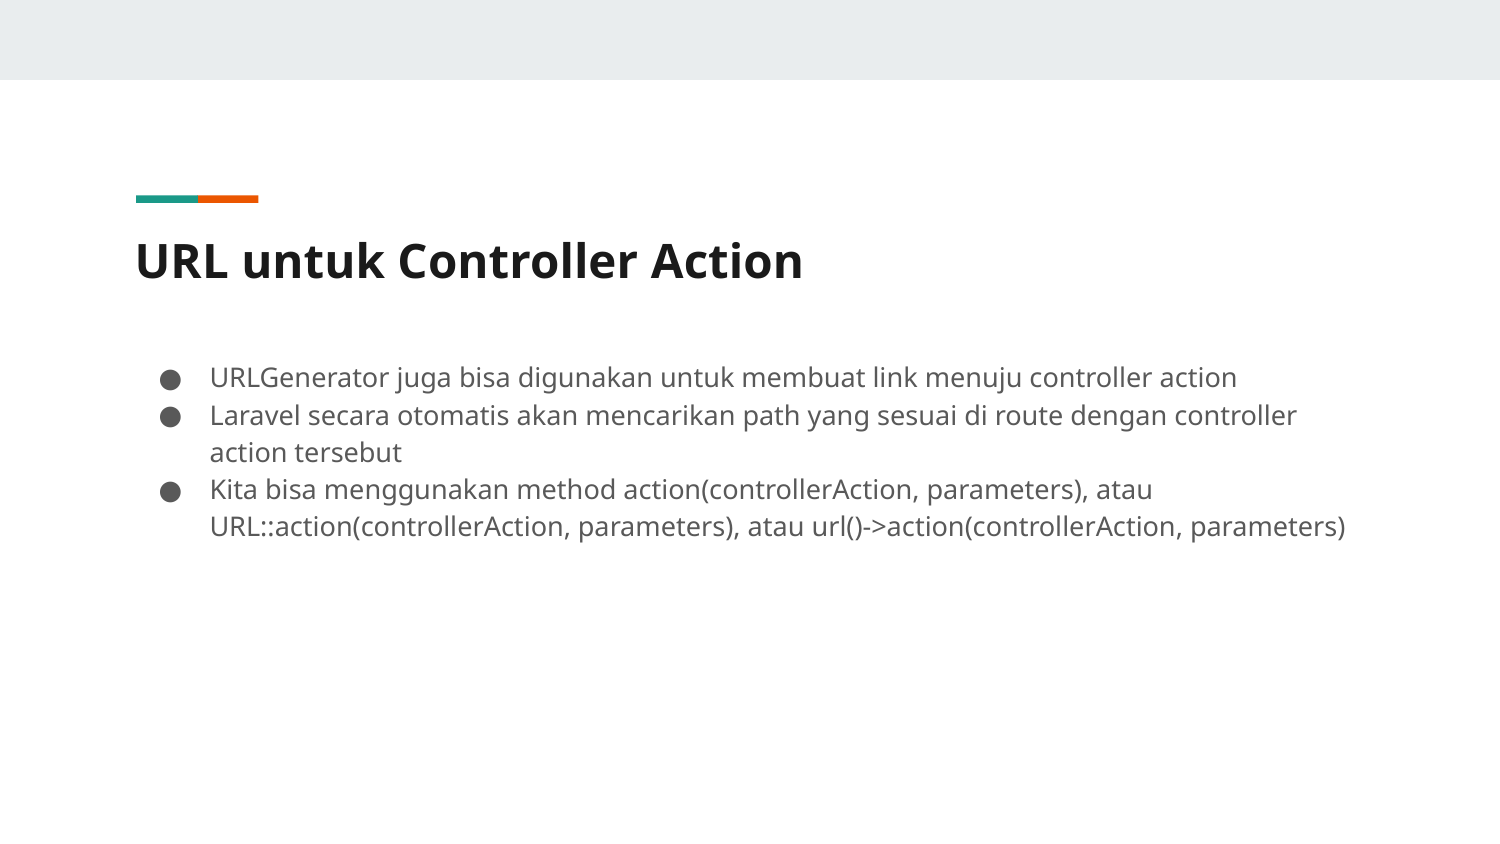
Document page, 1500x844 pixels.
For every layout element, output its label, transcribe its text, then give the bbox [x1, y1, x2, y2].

title URL untuk Controller Action [119, 216, 1381, 305]
list URLGenerator juga bisa digunakan untuk membuat link menuju controller action Laravel secara otomatis akan mencarikan path yang sesuai di route dengan controller action tersebut Kita bisa menggunakan method action(controllerAction, parameters), atau URL::action(controllerAction, parameters), atau url()->action(controllerAction, parameters) [119, 341, 1381, 712]
